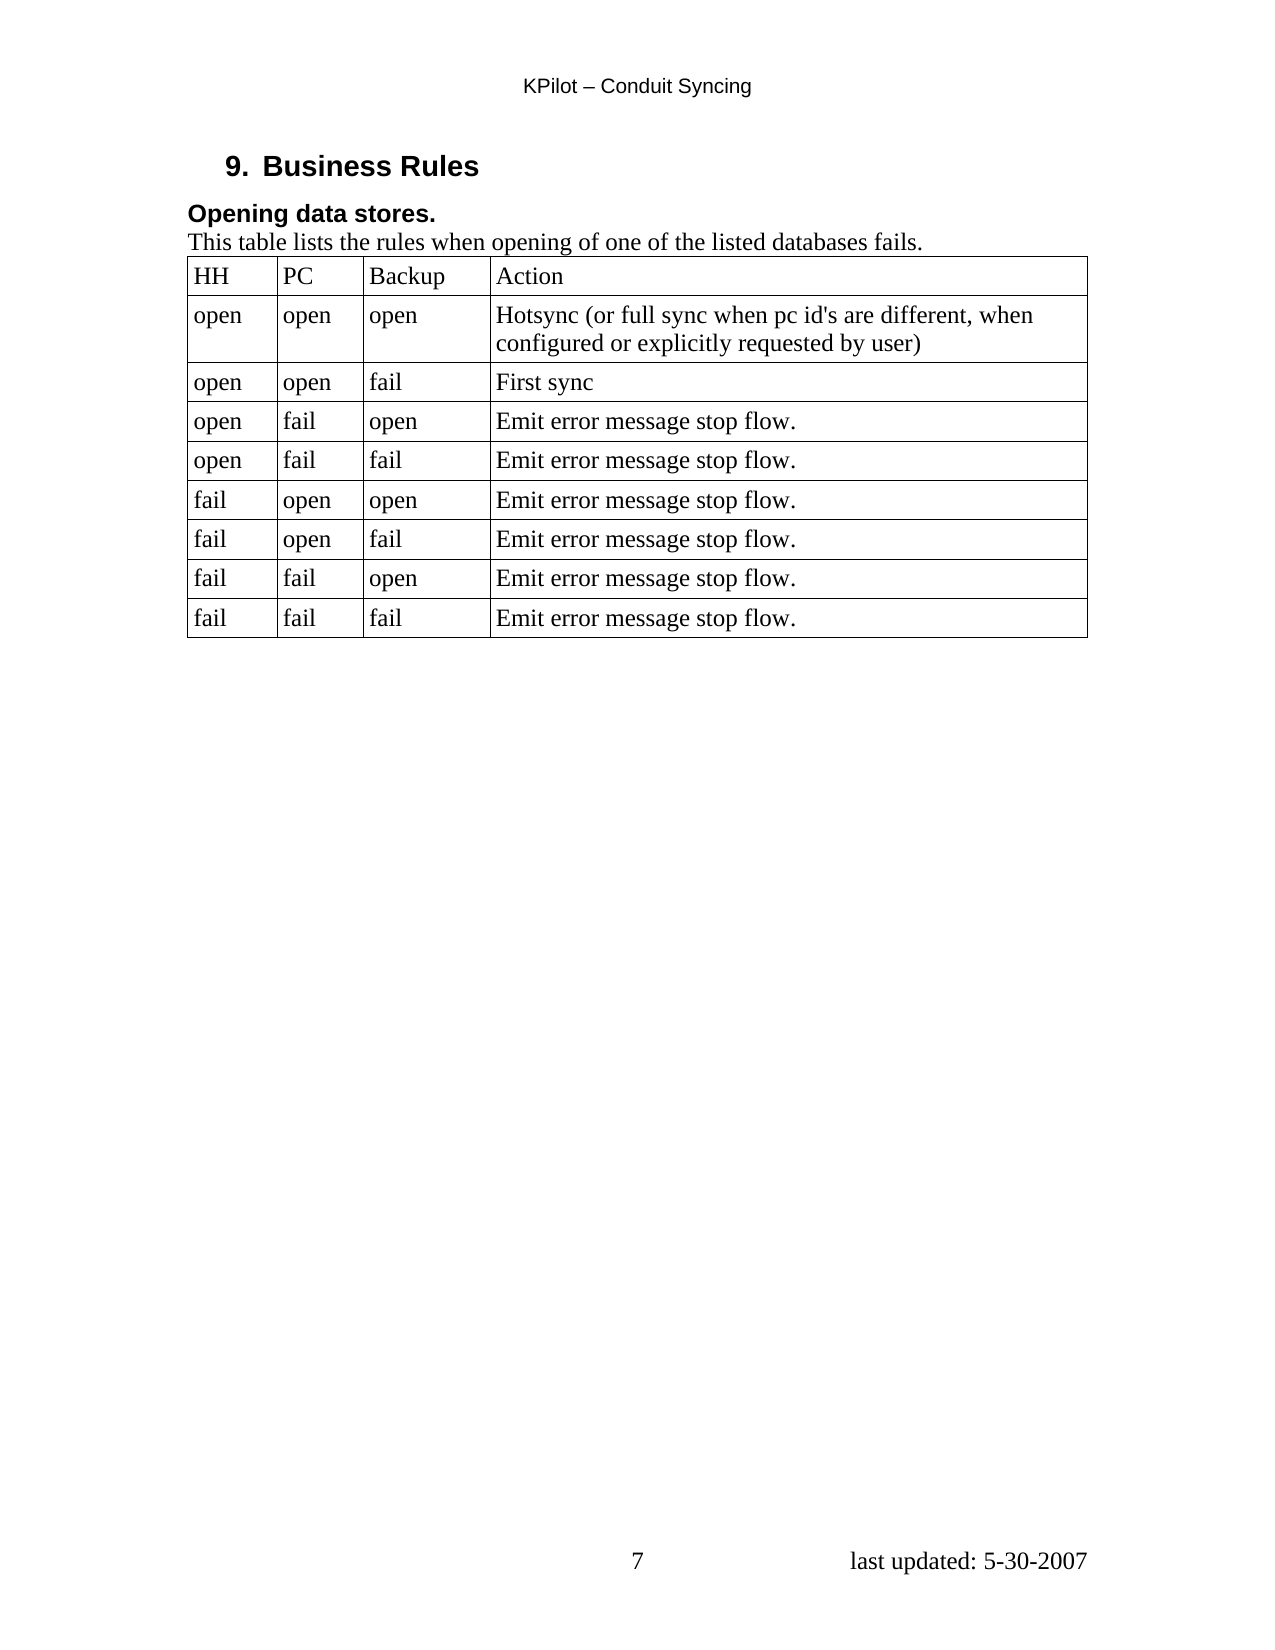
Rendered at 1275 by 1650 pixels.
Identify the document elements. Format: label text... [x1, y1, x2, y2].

table_cell open [364, 481, 490, 519]
table_cell Emit error message stop flow. [491, 442, 1087, 480]
table_header Action [491, 257, 1087, 295]
table_cell open [278, 363, 363, 401]
table_cell First sync [491, 363, 1087, 401]
table_header PC [278, 257, 363, 295]
table_cell open [188, 442, 277, 480]
table_cell fail [278, 599, 363, 637]
table_cell open [278, 296, 363, 362]
table_cell Hotsync (or full sync when pc id's are different, when configured or explicitly requested by user) [491, 296, 1087, 362]
table_cell Emit error message stop flow. [491, 560, 1087, 598]
table_cell fail [188, 560, 277, 598]
table_header HH [188, 257, 277, 295]
table_cell fail [364, 599, 490, 637]
table_cell fail [364, 363, 490, 401]
table_cell fail [278, 442, 363, 480]
table_cell open [188, 296, 277, 362]
table_cell open [188, 402, 277, 441]
table_cell fail [278, 402, 363, 441]
table_cell fail [278, 560, 363, 598]
subtitle Business Rules [225, 150, 1087, 183]
table_cell fail [188, 599, 277, 637]
table_cell open [364, 296, 490, 362]
table_cell Emit error message stop flow. [491, 402, 1087, 441]
table_cell Emit error message stop flow. [491, 520, 1087, 558]
table_cell fail [364, 520, 490, 558]
table_cell fail [364, 442, 490, 480]
table_cell open [364, 560, 490, 598]
table_cell open [278, 520, 363, 558]
table_cell Emit error message stop flow. [491, 599, 1087, 637]
table_cell Emit error message stop flow. [491, 481, 1087, 519]
table_cell open [188, 363, 277, 401]
table_cell open [278, 481, 363, 519]
table_cell open [364, 402, 490, 441]
text This table lists the rules when opening of one of the listed databases fails. [187, 228, 1087, 256]
table_cell fail [188, 481, 277, 519]
subtitle Opening data stores. [187, 200, 1087, 228]
table_header Backup [364, 257, 490, 295]
table_cell fail [188, 520, 277, 558]
